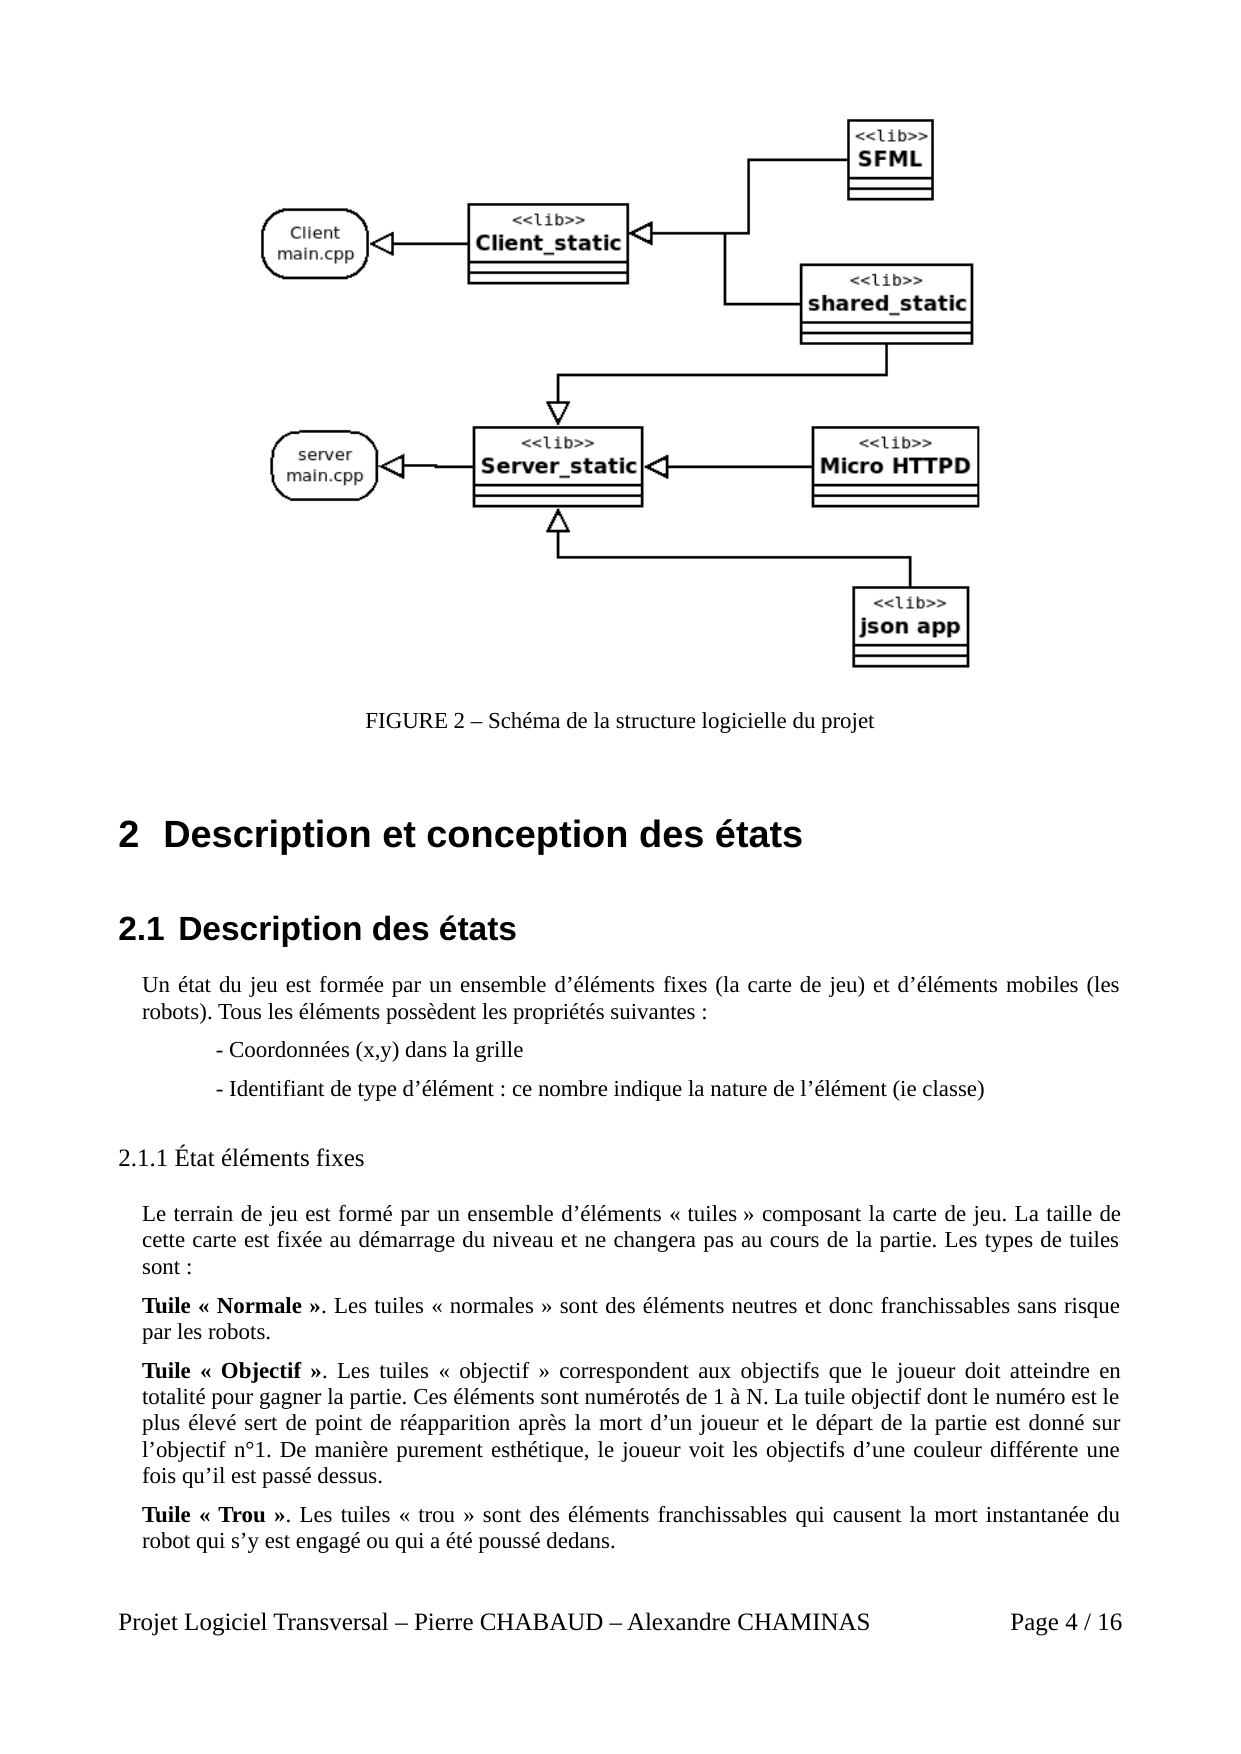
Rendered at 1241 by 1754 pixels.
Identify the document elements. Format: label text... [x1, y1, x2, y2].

subtitle Description et conception des états [118, 812, 1122, 855]
text 2.1.1 État éléments fixes [118, 1143, 1122, 1171]
text Tuile « Trou ». Les tuiles « trou » sont des éléments franchissables qui causent la mort instantanée du robot qui s’y est engagé ou qui a été poussé dedans. [142, 1501, 1122, 1554]
text FIGURE 2 – Schéma de la structure logicielle du projet [118, 707, 1122, 734]
text Tuile « Objectif ». Les tuiles « objectif » correspondent aux objectifs que le joueur doit atteindre en totalité pour gagner la partie. Ces éléments sont numérotés de 1 à N. La tuile objectif dont le numéro est le plus élevé sert de point de réapparition après la mort d’un joueur et le départ de la partie est donné sur l’objectif n°1. De manière purement esthétique, le joueur voit les objectifs d’une couleur différente une fois qu’il est passé dessus. [142, 1357, 1122, 1488]
text Tuile « Normale ». Les tuiles « normales » sont des éléments neutres et donc franchissables sans risque par les robots. [142, 1292, 1122, 1344]
picture [261, 118, 980, 669]
text Un état du jeu est formée par un ensemble d’éléments fixes (la carte de jeu) et d’éléments mobiles (les robots). Tous les éléments possèdent les propriétés suivantes : [142, 971, 1122, 1024]
text - Identifiant de type d’élément : ce nombre indique la nature de l’élément (ie classe) [142, 1075, 1122, 1102]
text - Coordonnées (x,y) dans la grille [142, 1036, 1122, 1063]
text Le terrain de jeu est formé par un ensemble d’éléments « tuiles » composant la carte de jeu. La taille de cette carte est fixée au démarrage du niveau et ne changera pas au cours de la partie. Les types de tuiles sont : [142, 1200, 1122, 1279]
subtitle Description des états [118, 909, 1122, 948]
